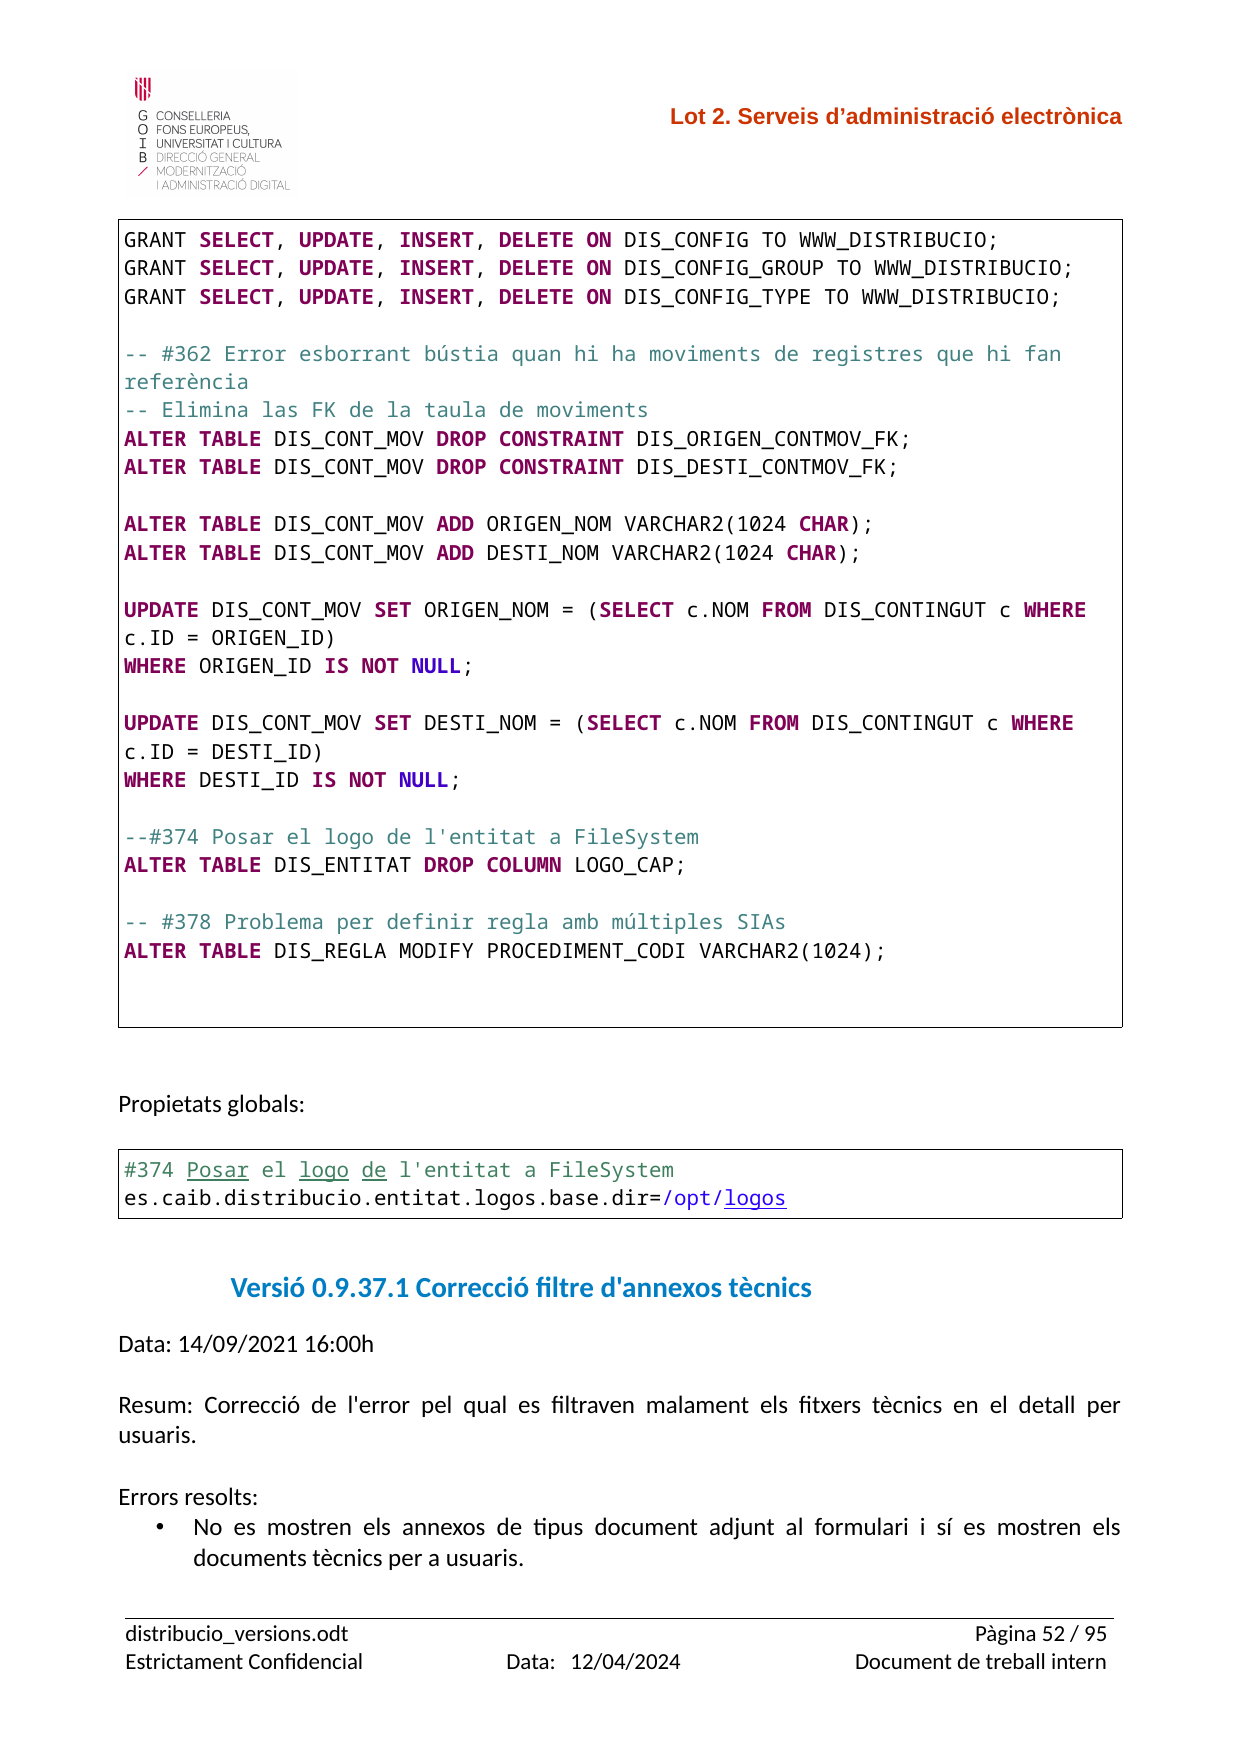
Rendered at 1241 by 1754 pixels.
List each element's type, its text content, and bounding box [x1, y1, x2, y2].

picture [126, 70, 299, 197]
text Data: 14/09/2021 16:00h [118, 1328, 1122, 1359]
subtitle Versió 0.9.37.1 Correcció filtre d'annexos tècnics [153, 1269, 1122, 1304]
text Resum: Correcció de l'error pel qual es filtraven malament els fitxers tècnics en el detall per usuaris. [118, 1389, 1122, 1450]
table_header GRANT SELECT, UPDATE, INSERT, DELETE ON DIS_CONFIG TO WWW_DISTRIBUCIO; GRANT SELECT, UPDATE, INSERT, DELETE ON DIS_CONFIG_GROUP TO WWW_DISTRIBUCIO; GRANT SELECT, UPDATE, INSERT, DELETE ON DIS_CONFIG_TYPE TO WWW_DISTRIBUCIO; -- #362 Error esborrant bústia quan hi ha moviments de registres que hi fan referència -- Elimina las FK de la taula de moviments ALTER TABLE DIS_CONT_MOV DROP CONSTRAINT DIS_ORIGEN_CONTMOV_FK; ALTER TABLE DIS_CONT_MOV DROP CONSTRAINT DIS_DESTI_CONTMOV_FK; ALTER TABLE DIS_CONT_MOV ADD ORIGEN_NOM VARCHAR2(1024 CHAR); ALTER TABLE DIS_CONT_MOV ADD DESTI_NOM VARCHAR2(1024 CHAR); UPDATE DIS_CONT_MOV SET ORIGEN_NOM = (SELECT c.NOM FROM DIS_CONTINGUT c WHERE c.ID = ORIGEN_ID) WHERE ORIGEN_ID IS NOT NULL; UPDATE DIS_CONT_MOV SET DESTI_NOM = (SELECT c.NOM FROM DIS_CONTINGUT c WHERE c.ID = DESTI_ID) WHERE DESTI_ID IS NOT NULL; --#374 Posar el logo de l'entitat a FileSystem ALTER TABLE DIS_ENTITAT DROP COLUMN LOGO_CAP; -- #378 Problema per definir regla amb múltiples SIAs ALTER TABLE DIS_REGLA MODIFY PROCEDIMENT_CODI VARCHAR2(1024); [119, 220, 1122, 1027]
list No es mostren els annexos de tipus document adjunt al formulari i sí es mostren els documents tècnics per a usuaris. [156, 1511, 1122, 1572]
table_header #374 Posar el logo de l'entitat a FileSystem es.caib.distribucio.entitat.logos.base.dir=/opt/logos [119, 1150, 1122, 1218]
text Propietats globals: [118, 1088, 1122, 1119]
text Errors resolts: [118, 1481, 1122, 1511]
